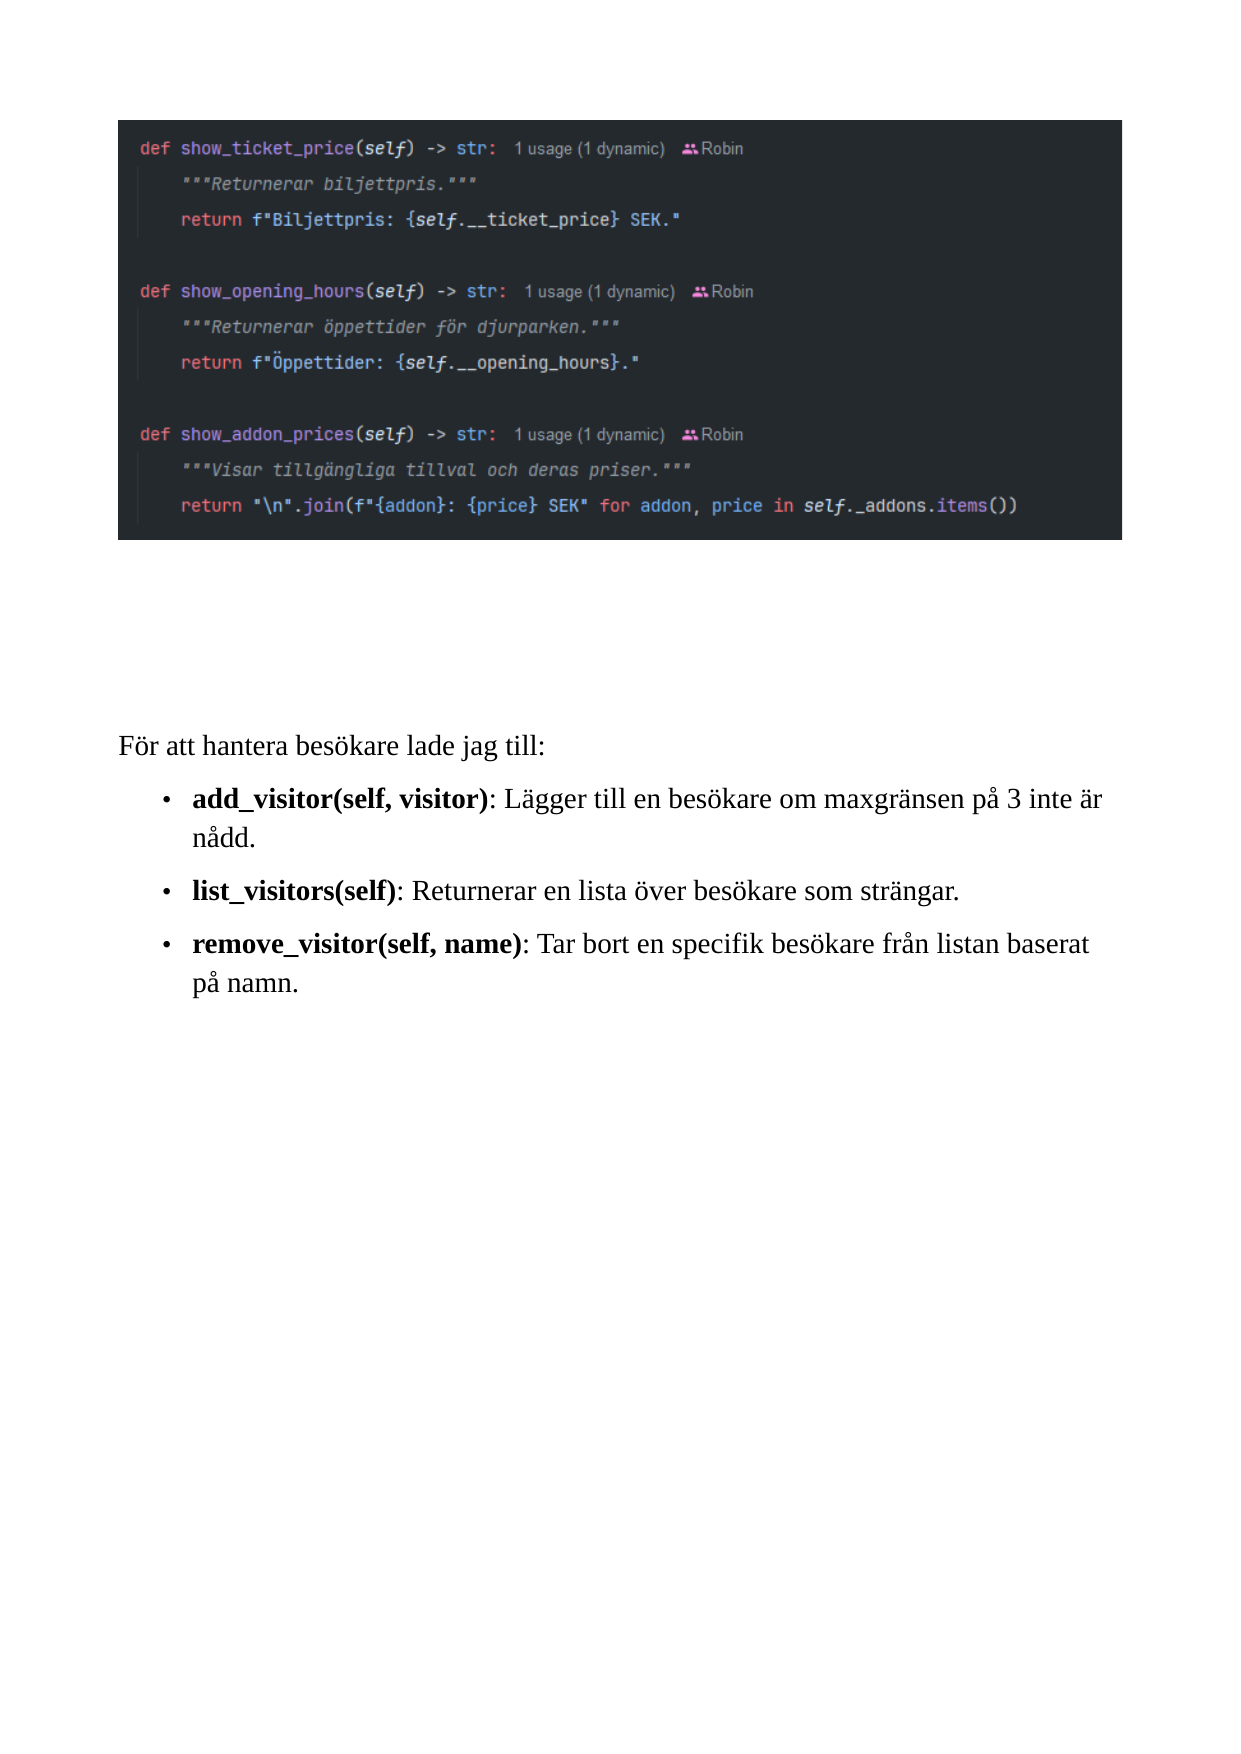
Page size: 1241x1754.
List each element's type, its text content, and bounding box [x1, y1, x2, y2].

text För att hantera besökare lade jag till: [118, 728, 1122, 762]
list add_visitor(self, visitor): Lägger till en besökare om maxgränsen på 3 inte är nådd. [162, 781, 1122, 853]
list list_visitors(self): Returnerar en lista över besökare som strängar. [162, 873, 1122, 907]
picture [118, 120, 1123, 540]
list remove_visitor(self, name): Tar bort en specifik besökare från listan baserat på namn. [162, 926, 1122, 998]
